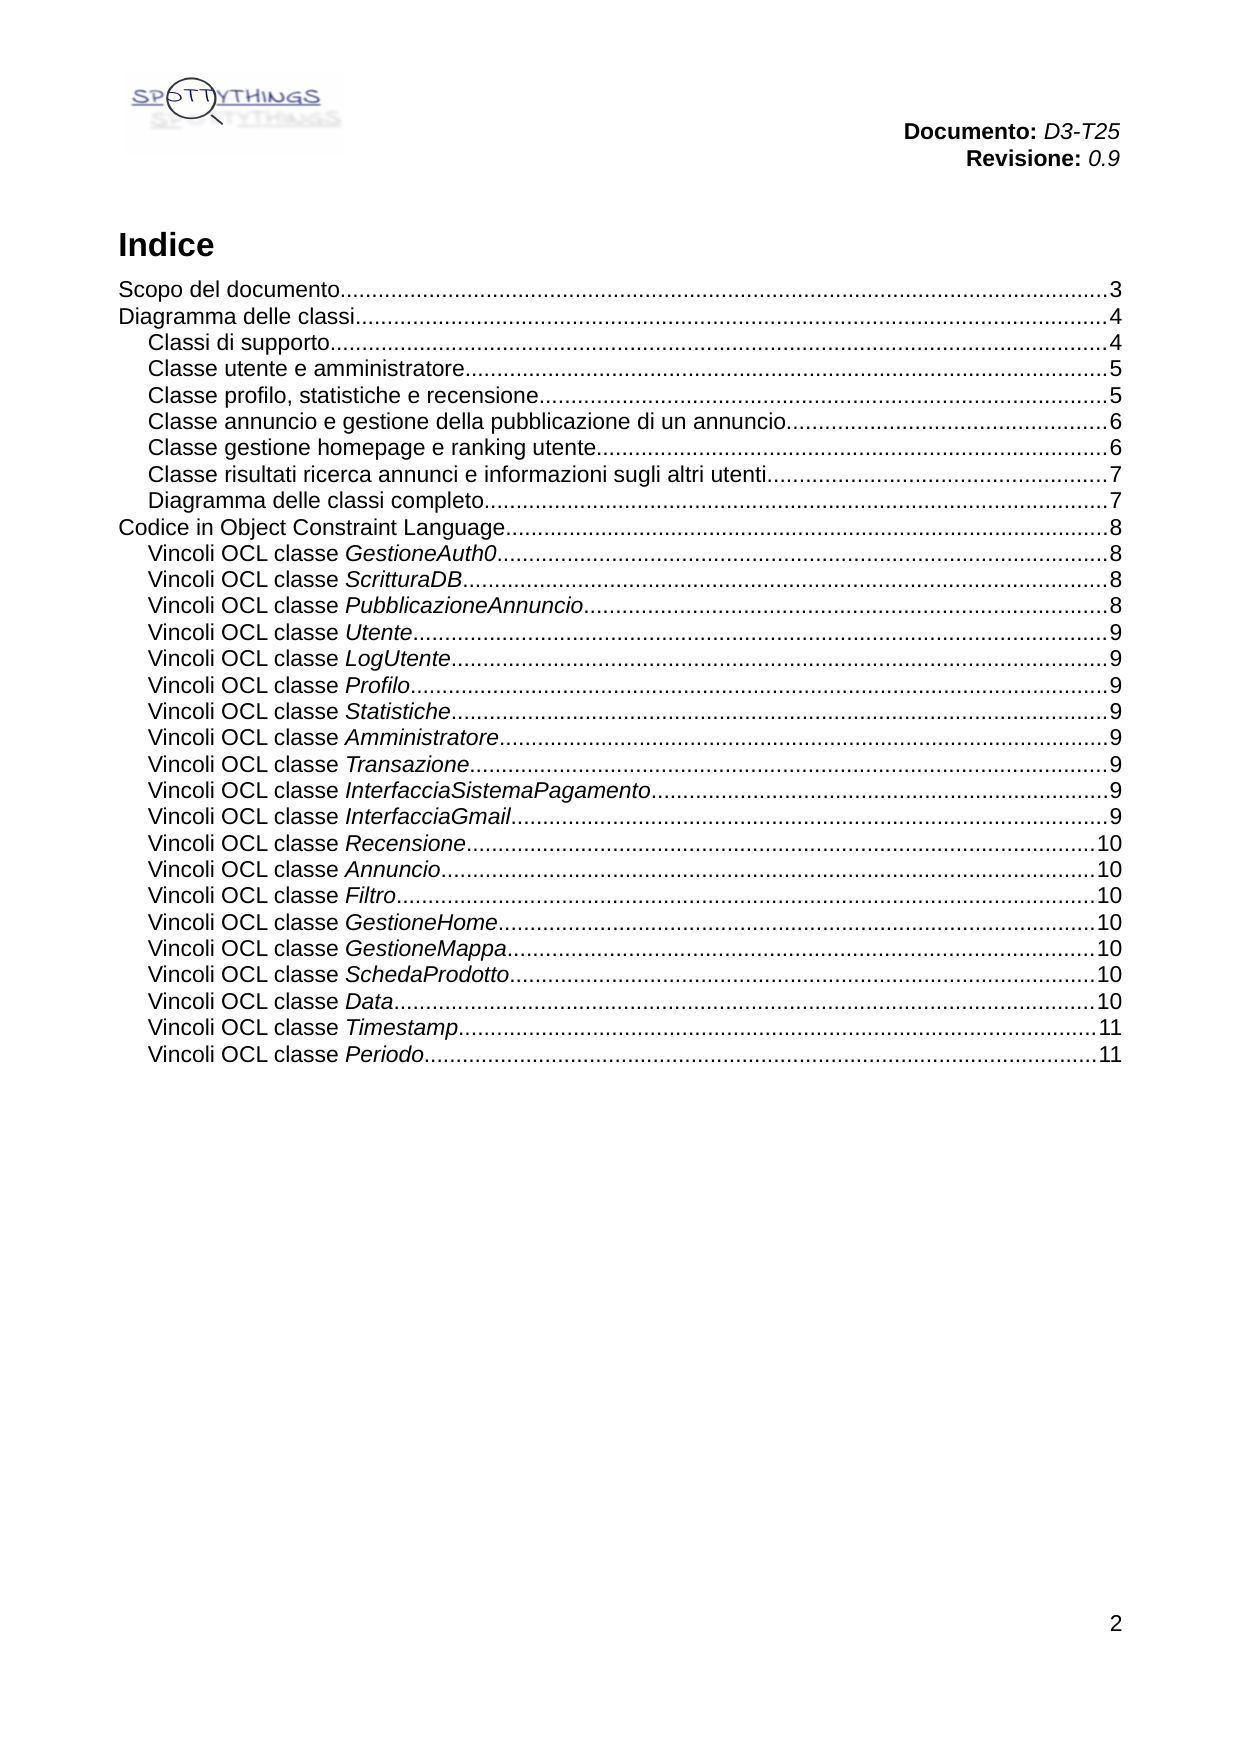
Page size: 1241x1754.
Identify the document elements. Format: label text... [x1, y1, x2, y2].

text Scopo del documento 3 [118, 276, 1122, 303]
text Vincoli OCL classe PubblicazioneAnnuncio 8 [148, 592, 1122, 619]
text Vincoli OCL classe GestioneMappa 10 [148, 935, 1122, 961]
text Vincoli OCL classe SchedaProdotto 10 [148, 961, 1122, 988]
text Vincoli OCL classe Periodo 11 [148, 1041, 1122, 1067]
text Classe annuncio e gestione della pubblicazione di un annuncio 6 [148, 408, 1122, 434]
text Classe profilo, statistiche e recensione 5 [148, 382, 1122, 408]
text Vincoli OCL classe Filtro 10 [148, 882, 1122, 909]
text Vincoli OCL classe Annuncio 10 [148, 856, 1122, 882]
text Vincoli OCL classe InterfacciaGmail 9 [148, 803, 1122, 830]
text Classi di supporto 4 [148, 329, 1122, 355]
text Vincoli OCL classe Statistiche 9 [148, 698, 1122, 724]
text Codice in Object Constraint Language 8 [118, 513, 1122, 540]
text Vincoli OCL classe Transazione 9 [148, 751, 1122, 777]
text Diagramma delle classi completo 7 [148, 487, 1122, 513]
text Vincoli OCL classe Timestamp 11 [148, 1014, 1122, 1041]
text Vincoli OCL classe Utente 9 [148, 619, 1122, 645]
text Vincoli OCL classe GestioneAuth0 8 [148, 540, 1122, 566]
text Vincoli OCL classe LogUtente 9 [148, 645, 1122, 672]
text Classe risultati ricerca annunci e informazioni sugli altri utenti 7 [148, 461, 1122, 487]
text Vincoli OCL classe Profilo 9 [148, 672, 1122, 698]
text Classe gestione homepage e ranking utente 6 [148, 434, 1122, 461]
text Diagramma delle classi 4 [118, 303, 1122, 329]
text Vincoli OCL classe GestioneHome 10 [148, 909, 1122, 935]
text Vincoli OCL classe Amministratore 9 [148, 724, 1122, 751]
text Vincoli OCL classe ScritturaDB 8 [148, 566, 1122, 592]
text Classe utente e amministratore 5 [148, 355, 1122, 382]
text Vincoli OCL classe Data 10 [148, 988, 1122, 1014]
picture [123, 73, 345, 156]
text Vincoli OCL classe InterfacciaSistemaPagamento 9 [148, 777, 1122, 803]
text Vincoli OCL classe Recensione 10 [148, 830, 1122, 856]
subtitle Indice [118, 225, 1122, 264]
